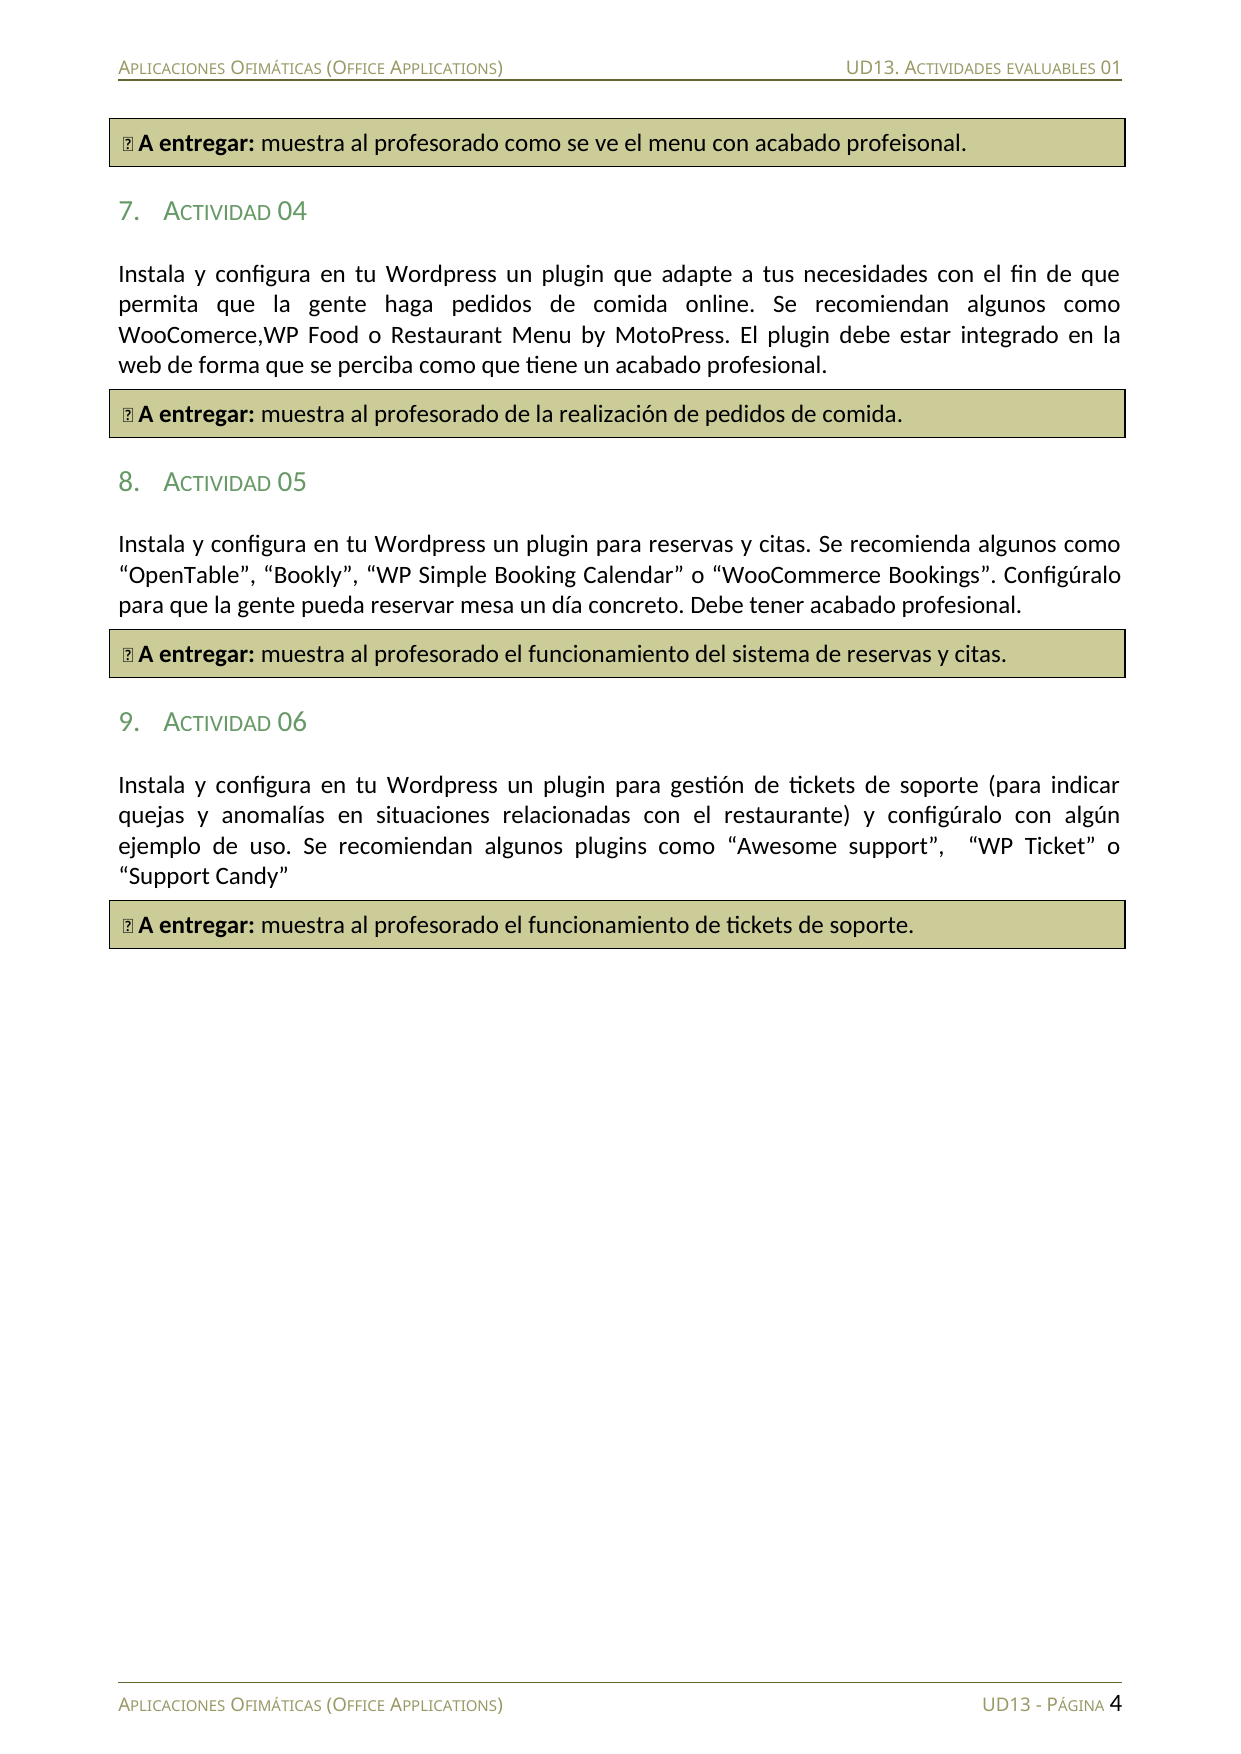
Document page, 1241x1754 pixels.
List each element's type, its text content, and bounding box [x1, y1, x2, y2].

subtitle Actividad 06 [118, 703, 1122, 739]
text 📕 A entregar: muestra al profesorado el funcionamiento del sistema de reservas y citas. [110, 630, 1124, 677]
text Instala y configura en tu Wordpress un plugin que adapte a tus necesidades con el fin de que permita que la gente haga pedidos de comida online. Se recomiendan algunos como WooComerce,WP Food o Restaurant Menu by MotoPress. El plugin debe estar integrado en la web de forma que se perciba como que tiene un acabado profesional. [118, 258, 1122, 380]
text Instala y configura en tu Wordpress un plugin para gestión de tickets de soporte (para indicar quejas y anomalías en situaciones relacionadas con el restaurante) y configúralo con algún ejemplo de uso. Se recomiendan algunos plugins como “Awesome support”, “WP Ticket” o “Support Candy” [118, 769, 1122, 891]
text Instala y configura en tu Wordpress un plugin para reservas y citas. Se recomienda algunos como “OpenTable”, “Bookly”, “WP Simple Booking Calendar” o “WooCommerce Bookings”. Configúralo para que la gente pueda reservar mesa un día concreto. Debe tener acabado profesional. [118, 528, 1122, 620]
text 📕 A entregar: muestra al profesorado como se ve el menu con acabado profeisonal. [110, 119, 1124, 166]
subtitle Actividad 04 [118, 192, 1122, 228]
text 📕 A entregar: muestra al profesorado el funcionamiento de tickets de soporte. [110, 901, 1124, 948]
text 📕 A entregar: muestra al profesorado de la realización de pedidos de comida. [110, 390, 1124, 437]
subtitle Actividad 05 [118, 463, 1122, 498]
